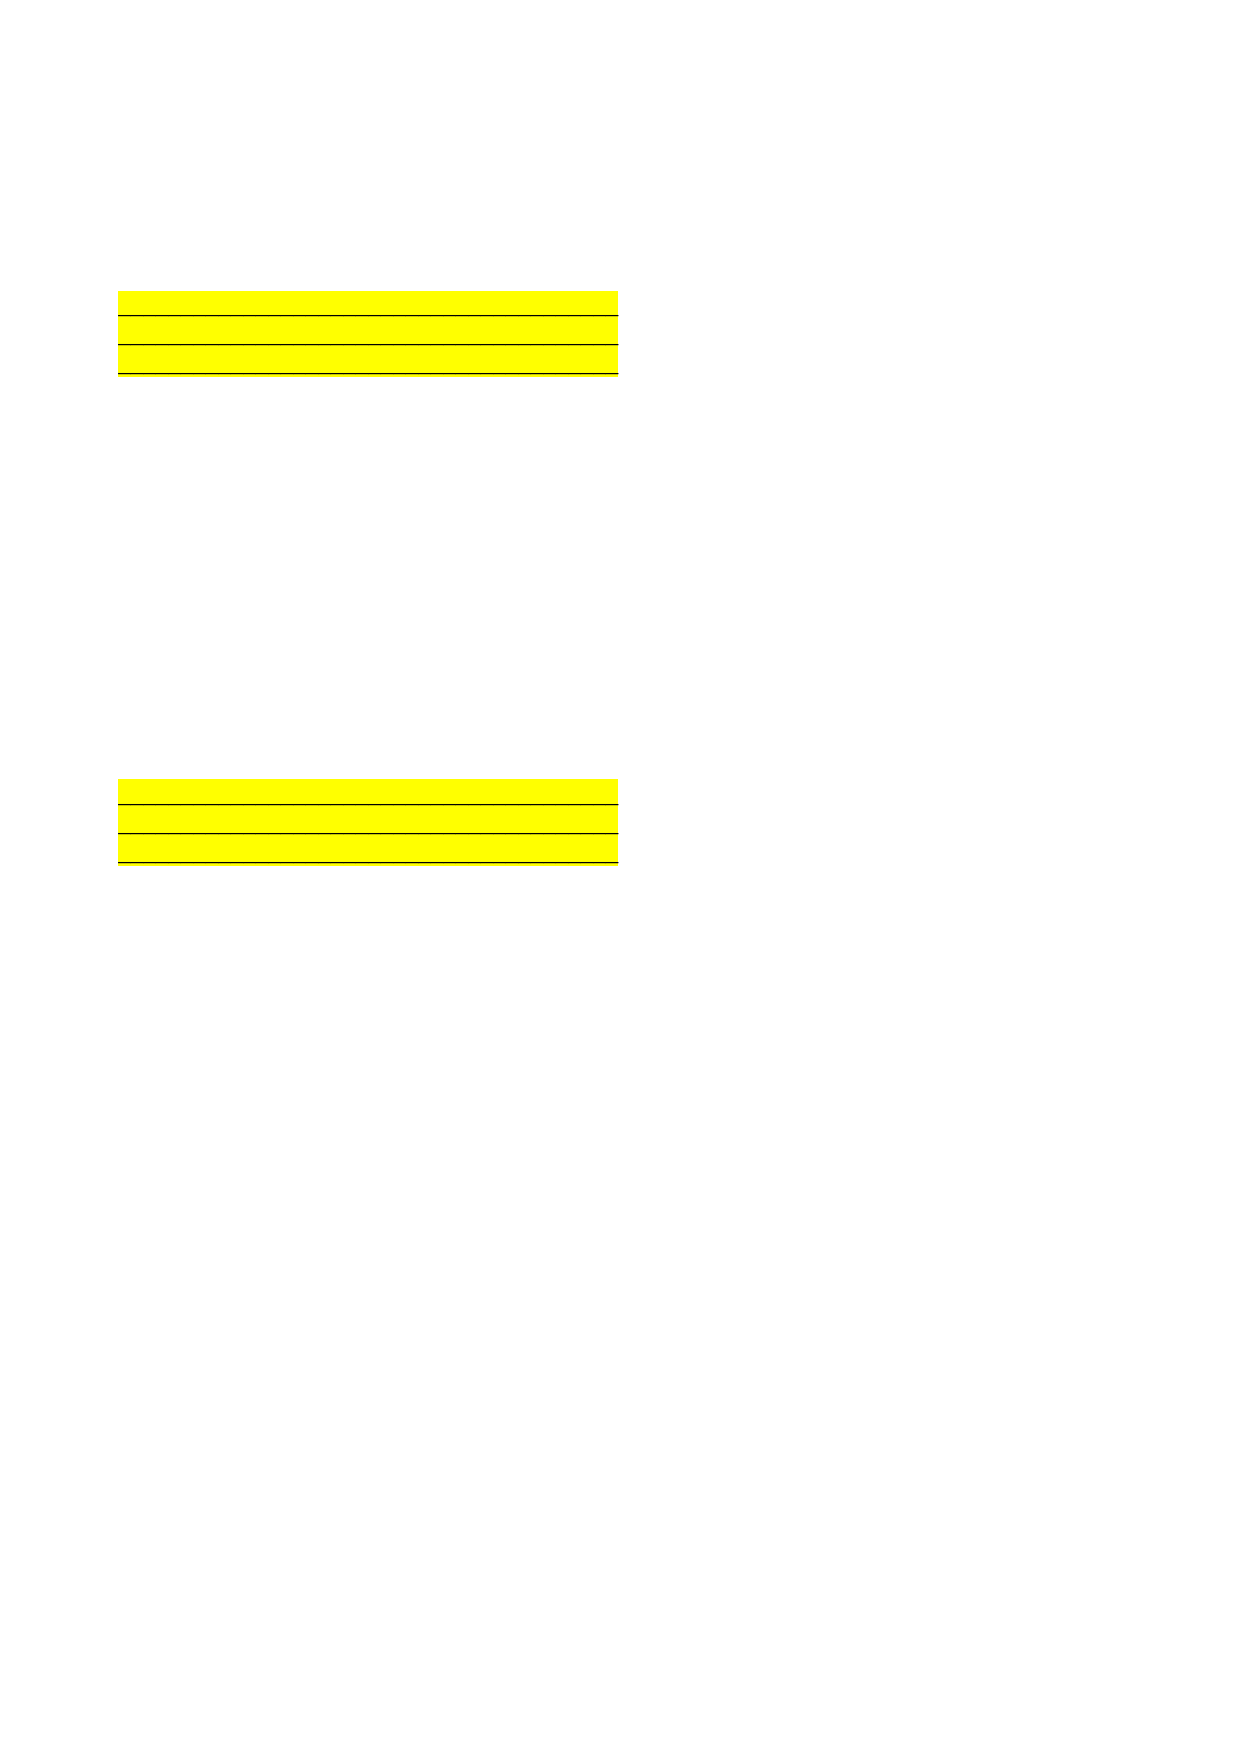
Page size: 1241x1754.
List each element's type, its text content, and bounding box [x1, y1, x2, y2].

text ________________________________________ [118, 348, 1122, 377]
text ________________________________________ [118, 779, 1122, 808]
text ________________________________________ [118, 291, 1122, 319]
text ________________________________________ [118, 319, 1122, 348]
text ________________________________________ [118, 837, 1122, 866]
text ________________________________________ [118, 808, 1122, 837]
